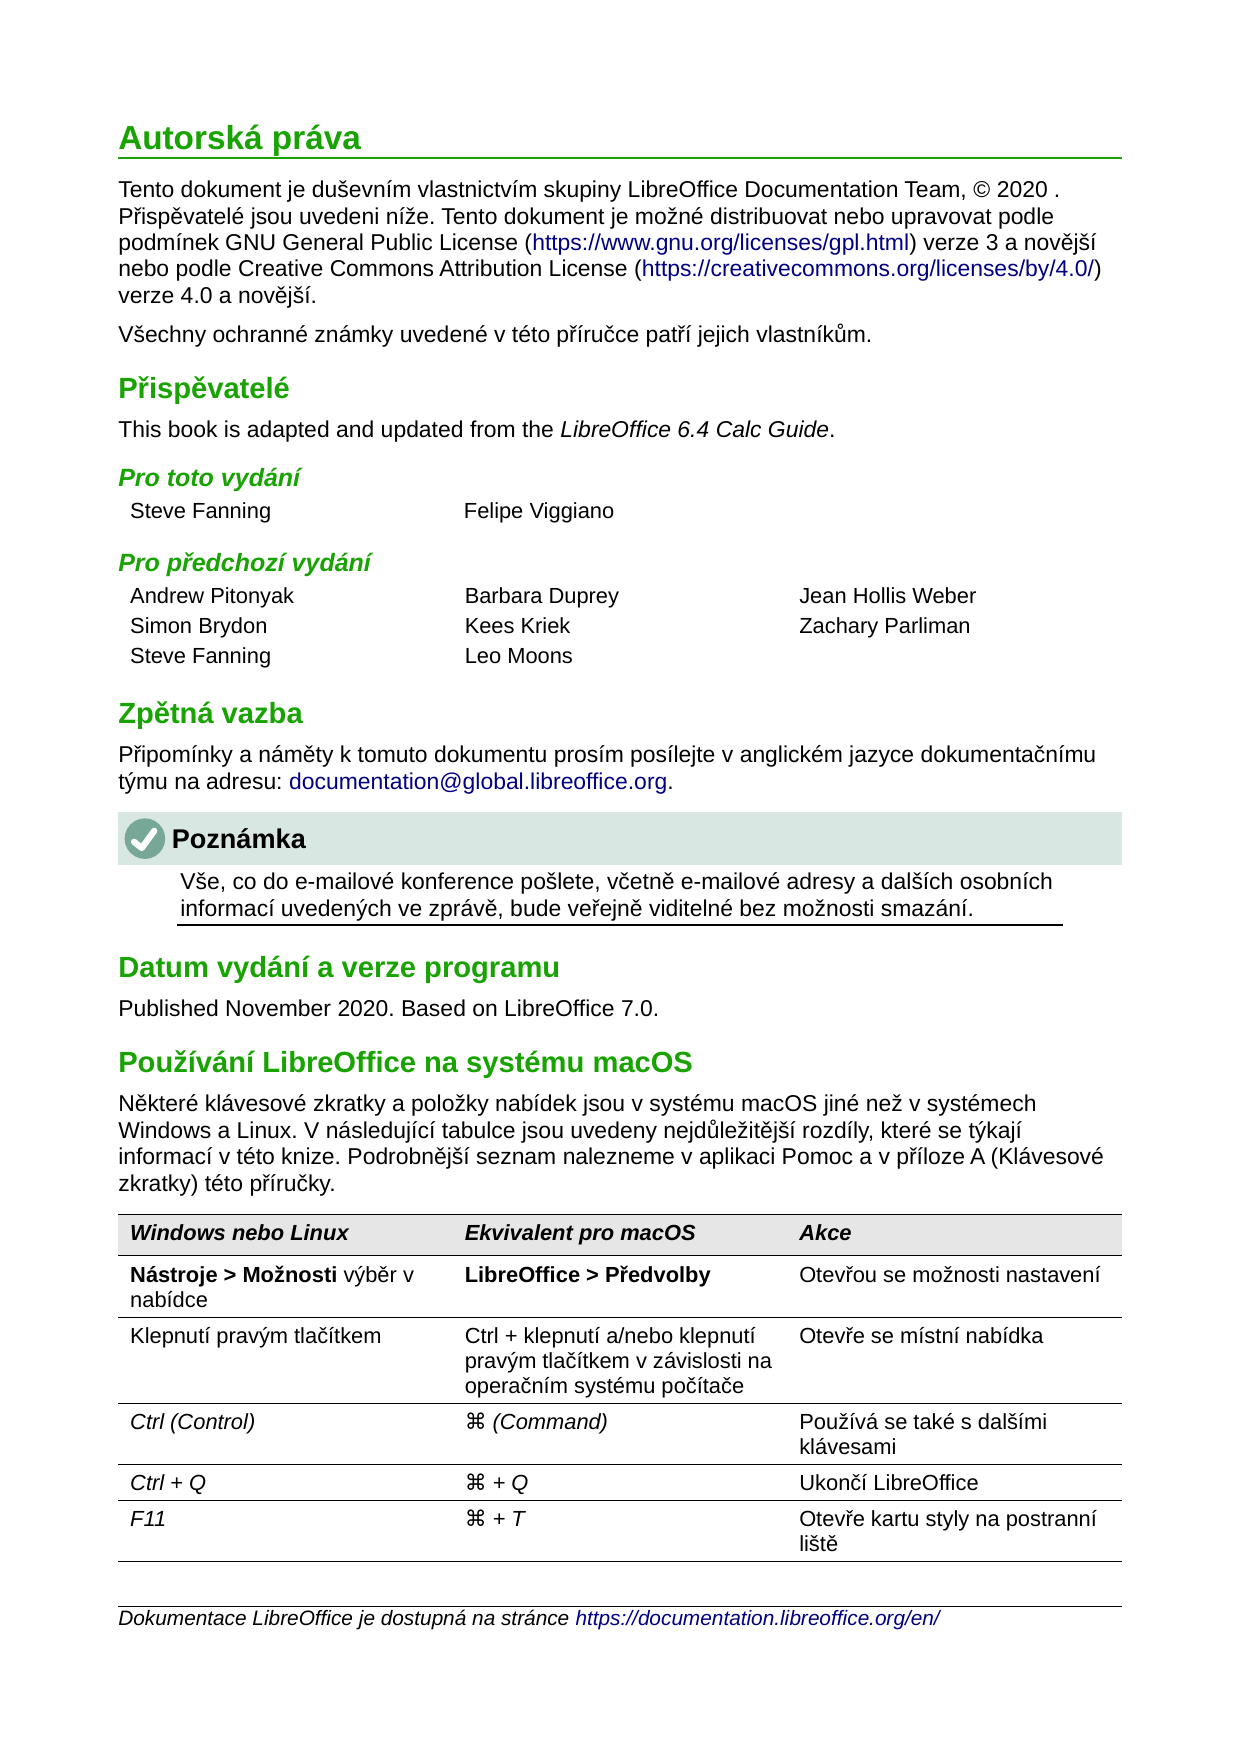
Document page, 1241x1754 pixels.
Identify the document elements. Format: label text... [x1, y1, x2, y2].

table_cell Simon Brydon [118, 613, 453, 643]
table_cell Ctrl + klepnutí a/nebo klepnutí pravým tlačítkem v závislosti na operačním systému počítače [453, 1318, 787, 1403]
table_cell [788, 643, 1122, 672]
table_cell Ctrl (Control) [118, 1404, 453, 1464]
subtitle Zpětná vazba [118, 696, 1122, 730]
table_cell ⌘ + Q [453, 1465, 787, 1500]
subtitle Používání LibreOffice na systému macOS [118, 1045, 1122, 1079]
table_header Barbara Duprey [453, 583, 787, 613]
table_header Jean Hollis Weber [788, 583, 1122, 613]
table_cell Otevře se místní nabídka [787, 1318, 1122, 1403]
text Některé klávesové zkratky a položky nabídek jsou v systému macOS jiné než v systémech Windows a Linux. V následující tabulce jsou uvedeny nejdůležitější rozdíly, které se týkají informací v této knize. Podrobnější seznam nalezneme v aplikaci Pomoc a v příloze A (Klávesové zkratky) této příručky. [118, 1090, 1122, 1196]
table_cell Kees Kriek [453, 613, 787, 643]
table_cell ⌘ + T [453, 1501, 787, 1561]
table_cell Ctrl + Q [118, 1465, 453, 1500]
table_cell F11 [118, 1501, 453, 1561]
table_header Felipe Viggiano [458, 498, 789, 527]
table_header Andrew Pitonyak [118, 583, 453, 613]
table_cell Zachary Parliman [788, 613, 1122, 643]
text Vše, co do e-mailové konference pošlete, včetně e-mailové adresy a dalších osobních informací uvedených ve zprávě, bude veřejně viditelné bez možnosti smazání. [177, 865, 1063, 924]
subtitle Pro toto vydání [118, 463, 1122, 492]
subtitle Datum vydání a verze programu [118, 950, 1122, 983]
subtitle Pro předchozí vydání [118, 548, 1122, 577]
table_cell Otevře kartu styly na postranní liště [787, 1501, 1122, 1561]
table_cell Steve Fanning [118, 643, 453, 672]
text Všechny ochranné známky uvedené v této příručce patří jejich vlastníkům. [118, 321, 1122, 347]
table_cell Ukončí LibreOffice [787, 1465, 1122, 1500]
table_cell Leo Moons [453, 643, 787, 672]
table_header Ekvivalent pro macOS [453, 1215, 787, 1255]
table_cell Nástroje > Možnosti výběr v nabídce [118, 1256, 453, 1317]
subtitle Přispěvatelé [118, 371, 1122, 404]
table_cell Klepnutí pravým tlačítkem [118, 1318, 453, 1403]
table_cell Otevřou se možnosti nastavení [787, 1256, 1122, 1317]
text Published November 2020. Based on LibreOffice 7.0. [118, 995, 1122, 1021]
subtitle Poznámka [118, 812, 1122, 865]
table_header Akce [787, 1215, 1122, 1255]
table_header Windows nebo Linux [118, 1215, 453, 1255]
table_cell Používá se také s dalšími klávesami [787, 1404, 1122, 1464]
table_cell ⌘ (Command) [453, 1404, 787, 1464]
table_header Steve Fanning [118, 498, 458, 527]
text Tento dokument je duševním vlastnictvím skupiny LibreOffice Documentation Team, © 2020 . Přispěvatelé jsou uvedeni níže. Tento dokument je možné distribuovat nebo upravovat podle podmínek GNU General Public License (https://www.gnu.org/licenses/gpl.html) verze 3 a novější nebo podle Creative Commons Attribution License (https://creativecommons.org/licenses/by/4.0/) verze 4.0 a novější. [118, 176, 1122, 308]
table_header [789, 498, 1122, 527]
table_cell LibreOffice > Předvolby [453, 1256, 787, 1317]
text Připomínky a náměty k tomuto dokumentu prosím posílejte v anglickém jazyce dokumentačnímu týmu na adresu: documentation@global.libreoffice.org. [118, 741, 1122, 794]
subtitle Autorská práva [118, 118, 1122, 157]
text This book is adapted and updated from the LibreOffice 6.4 Calc Guide. [118, 416, 1122, 442]
